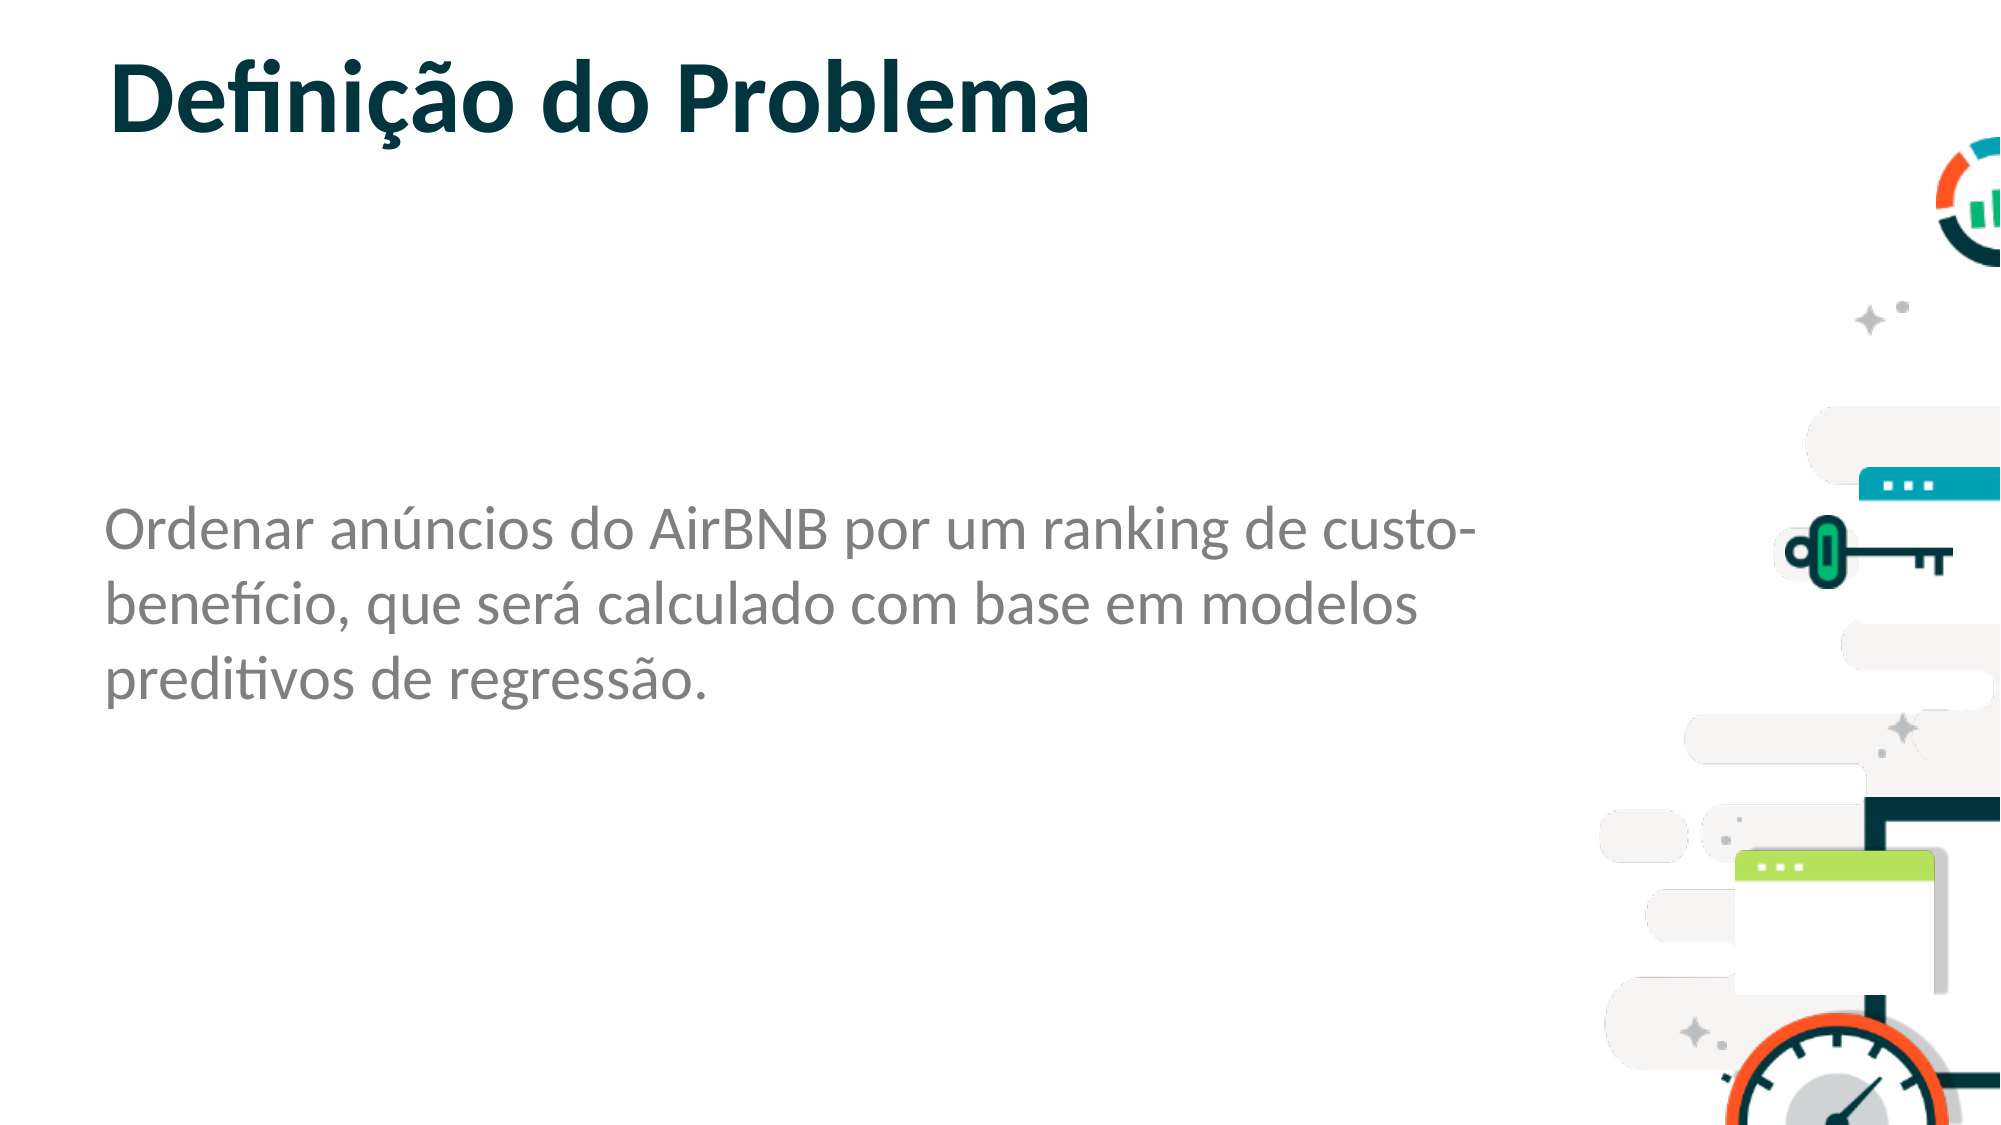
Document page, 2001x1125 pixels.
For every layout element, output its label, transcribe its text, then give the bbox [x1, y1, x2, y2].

picture [1896, 301, 1909, 313]
title Definição do Problema [94, 0, 1892, 199]
picture [1936, 137, 2000, 267]
picture [1599, 406, 2000, 1125]
subtitle Ordenar anúncios do AirBNB por um ranking de custo-benefício, que será calculado com base em modelos preditivos de regressão. [89, 249, 1590, 1025]
picture [1854, 304, 1886, 336]
